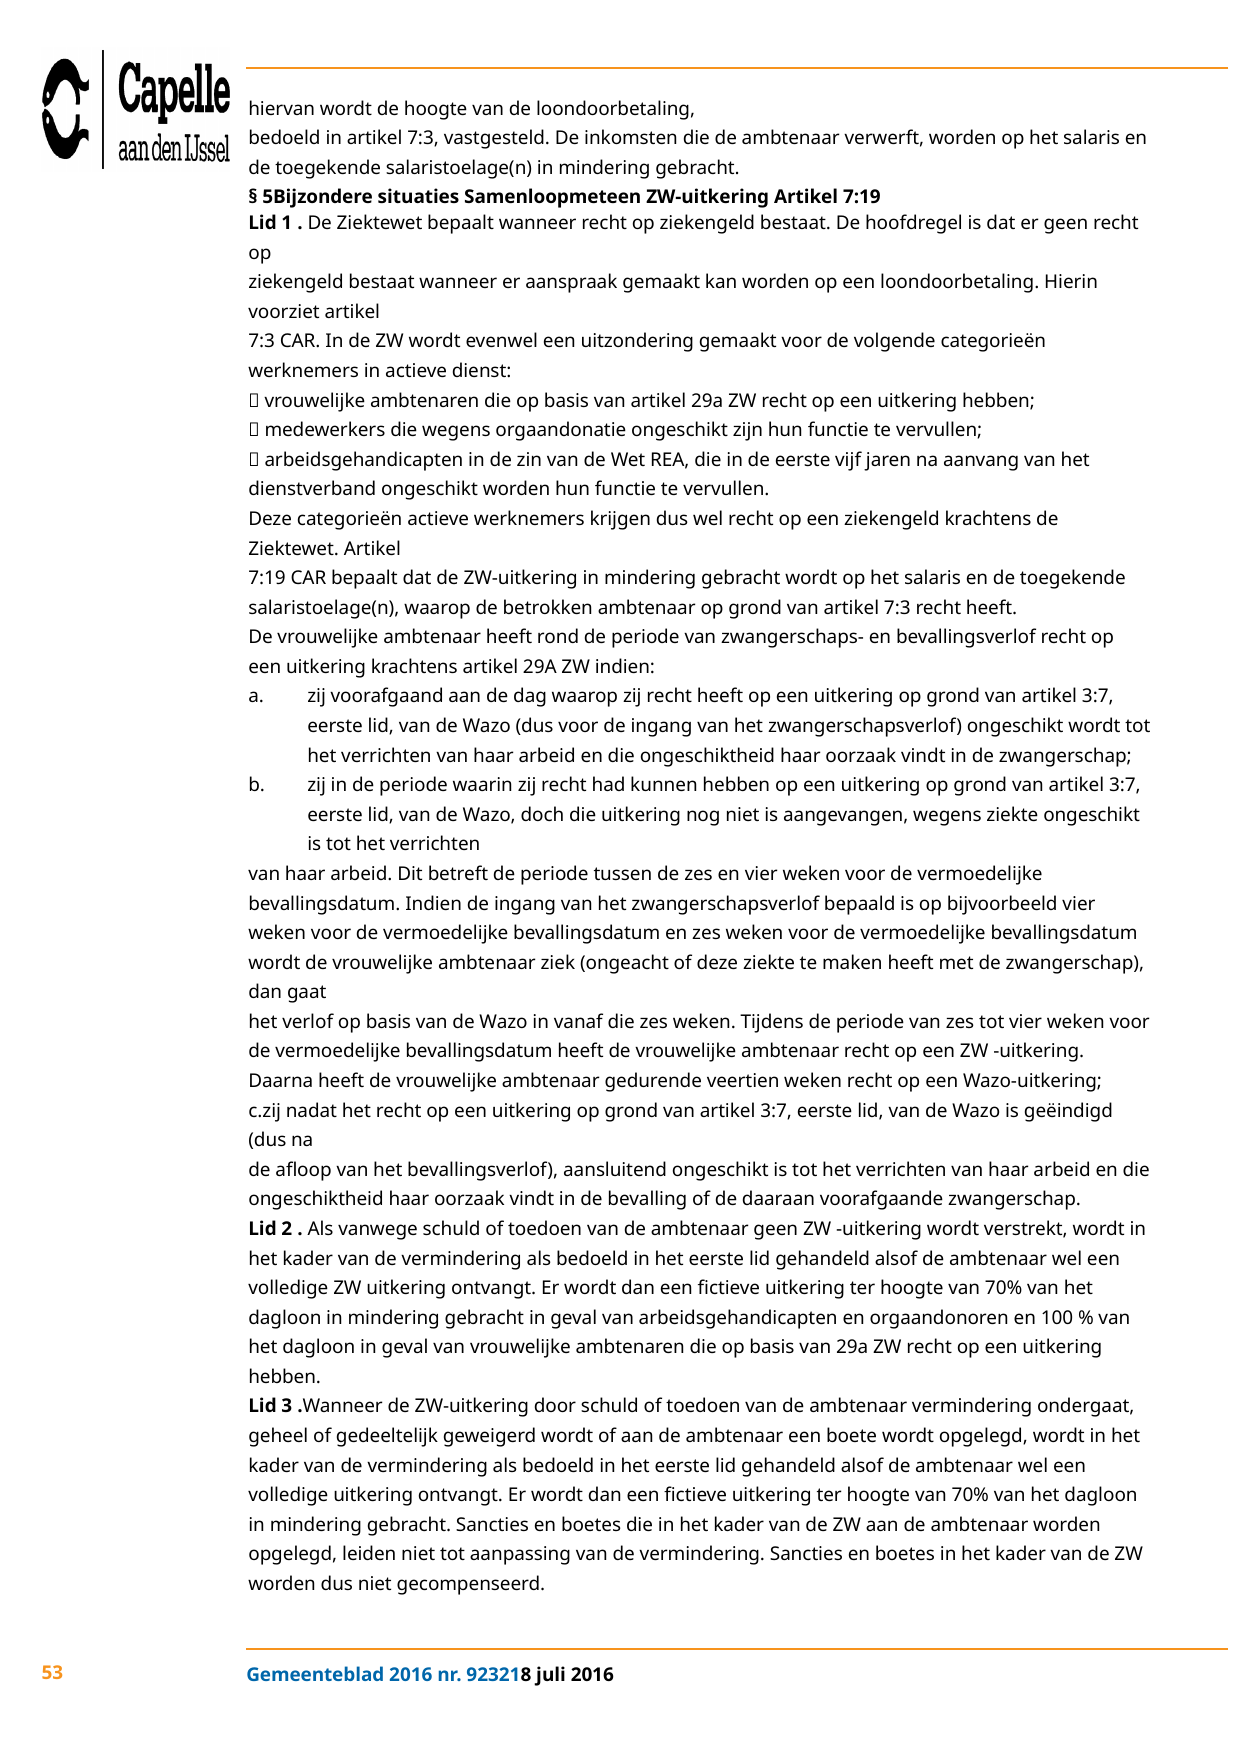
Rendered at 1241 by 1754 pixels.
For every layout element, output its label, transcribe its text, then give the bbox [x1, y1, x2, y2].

list zij voorafgaand aan de dag waarop zij recht heeft op een uitkering op grond van artikel 3:7, eerste lid, van de Wazo (dus voor de ingang van het zwangerschapsverlof) ongeschikt wordt tot het verrichten van haar arbeid en die ongeschiktheid haar oorzaak vindt in de zwangerschap; [248, 683, 1152, 767]
text Lid 3 .Wanneer de ZW-uitkering door schuld of toedoen van de ambtenaar vermindering ondergaat, geheel of gedeeltelijk geweigerd wordt of aan de ambtenaar een boete wordt opgelegd, wordt in het kader van de vermindering als bedoeld in het eerste lid gehandeld alsof de ambtenaar wel een volledige uitkering ontvangt. Er wordt dan een fictieve uitkering ter hoogte van 70% van het dagloon in mindering gebracht. Sancties en boetes die in het kader van de ZW aan de ambtenaar worden opgelegd, leiden niet tot aanpassing van de vermindering. Sancties en boetes in het kader van de ZW worden dus niet gecompenseerd. [248, 1393, 1152, 1596]
text  medewerkers die wegens orgaandonatie ongeschikt zijn hun functie te vervullen; [248, 416, 1152, 442]
list zij in de periode waarin zij recht had kunnen hebben op een uitkering op grond van artikel 3:7, eerste lid, van de Wazo, doch die uitkering nog niet is aangevangen, wegens ziekte ongeschikt is tot het verrichten [248, 771, 1152, 856]
text ziekengeld bestaat wanneer er aanspraak gemaakt kan worden op een loondoorbetaling. Hierin voorziet artikel [248, 268, 1152, 324]
text  arbeidsgehandicapten in de zin van de Wet REA, die in de eerste vijf jaren na aanvang van het dienstverband ongeschikt worden hun functie te vervullen. [248, 446, 1152, 501]
text van haar arbeid. Dit betreft de periode tussen de zes en vier weken voor de vermoedelijke bevallingsdatum. Indien de ingang van het zwangerschapsverlof bepaald is op bijvoorbeeld vier weken voor de vermoedelijke bevallingsdatum en zes weken voor de vermoedelijke bevallingsdatum wordt de vrouwelijke ambtenaar ziek (ongeacht of deze ziekte te maken heeft met de zwangerschap), dan gaat [248, 860, 1152, 1004]
text De vrouwelijke ambtenaar heeft rond de periode van zwangerschaps- en bevallingsverlof recht op een uitkering krachtens artikel 29A ZW indien: [248, 623, 1152, 679]
text 7:19 CAR bepaalt dat de ZW-uitkering in mindering gebracht wordt op het salaris en de toegekende salaristoelage(n), waarop de betrokken ambtenaar op grond van artikel 7:3 recht heeft. [248, 564, 1152, 619]
picture [41, 47, 231, 172]
text c.zij nadat het recht op een uitkering op grond van artikel 3:7, eerste lid, van de Wazo is geëindigd (dus na [248, 1097, 1152, 1152]
text Lid 2 . Als vanwege schuld of toedoen van de ambtenaar geen ZW -uitkering wordt verstrekt, wordt in het kader van de vermindering als bedoeld in het eerste lid gehandeld alsof de ambtenaar wel een volledige ZW uitkering ontvangt. Er wordt dan een fictieve uitkering ter hoogte van 70% van het dagloon in mindering gebracht in geval van arbeidsgehandicapten en orgaandonoren en 100 % van het dagloon in geval van vrouwelijke ambtenaren die op basis van 29a ZW recht op een uitkering hebben. [248, 1215, 1152, 1389]
text hiervan wordt de hoogte van de loondoorbetaling, [248, 95, 1152, 121]
text  vrouwelijke ambtenaren die op basis van artikel 29a ZW recht op een uitkering hebben; [248, 387, 1152, 412]
text 7:3 CAR. In de ZW wordt evenwel een uitzondering gemaakt voor de volgende categorieën werknemers in actieve dienst: [248, 328, 1152, 383]
text § 5Bijzondere situaties Samenloopmeteen ZW-uitkering Artikel 7:19 [248, 183, 1152, 209]
text Lid 1 . De Ziektewet bepaalt wanneer recht op ziekengeld bestaat. De hoofdregel is dat er geen recht op [248, 209, 1152, 264]
text bedoeld in artikel 7:3, vastgesteld. De inkomsten die de ambtenaar verwerft, worden op het salaris en de toegekende salaristoelage(n) in mindering gebracht. [248, 124, 1152, 180]
text de afloop van het bevallingsverlof), aansluitend ongeschikt is tot het verrichten van haar arbeid en die ongeschiktheid haar oorzaak vindt in de bevalling of de daaraan voorafgaande zwangerschap. [248, 1156, 1152, 1211]
text Deze categorieën actieve werknemers krijgen dus wel recht op een ziekengeld krachtens de Ziektewet. Artikel [248, 505, 1152, 560]
text het verlof op basis van de Wazo in vanaf die zes weken. Tijdens de periode van zes tot vier weken voor de vermoedelijke bevallingsdatum heeft de vrouwelijke ambtenaar recht op een ZW -uitkering. Daarna heeft de vrouwelijke ambtenaar gedurende veertien weken recht op een Wazo-uitkering; [248, 1008, 1152, 1093]
